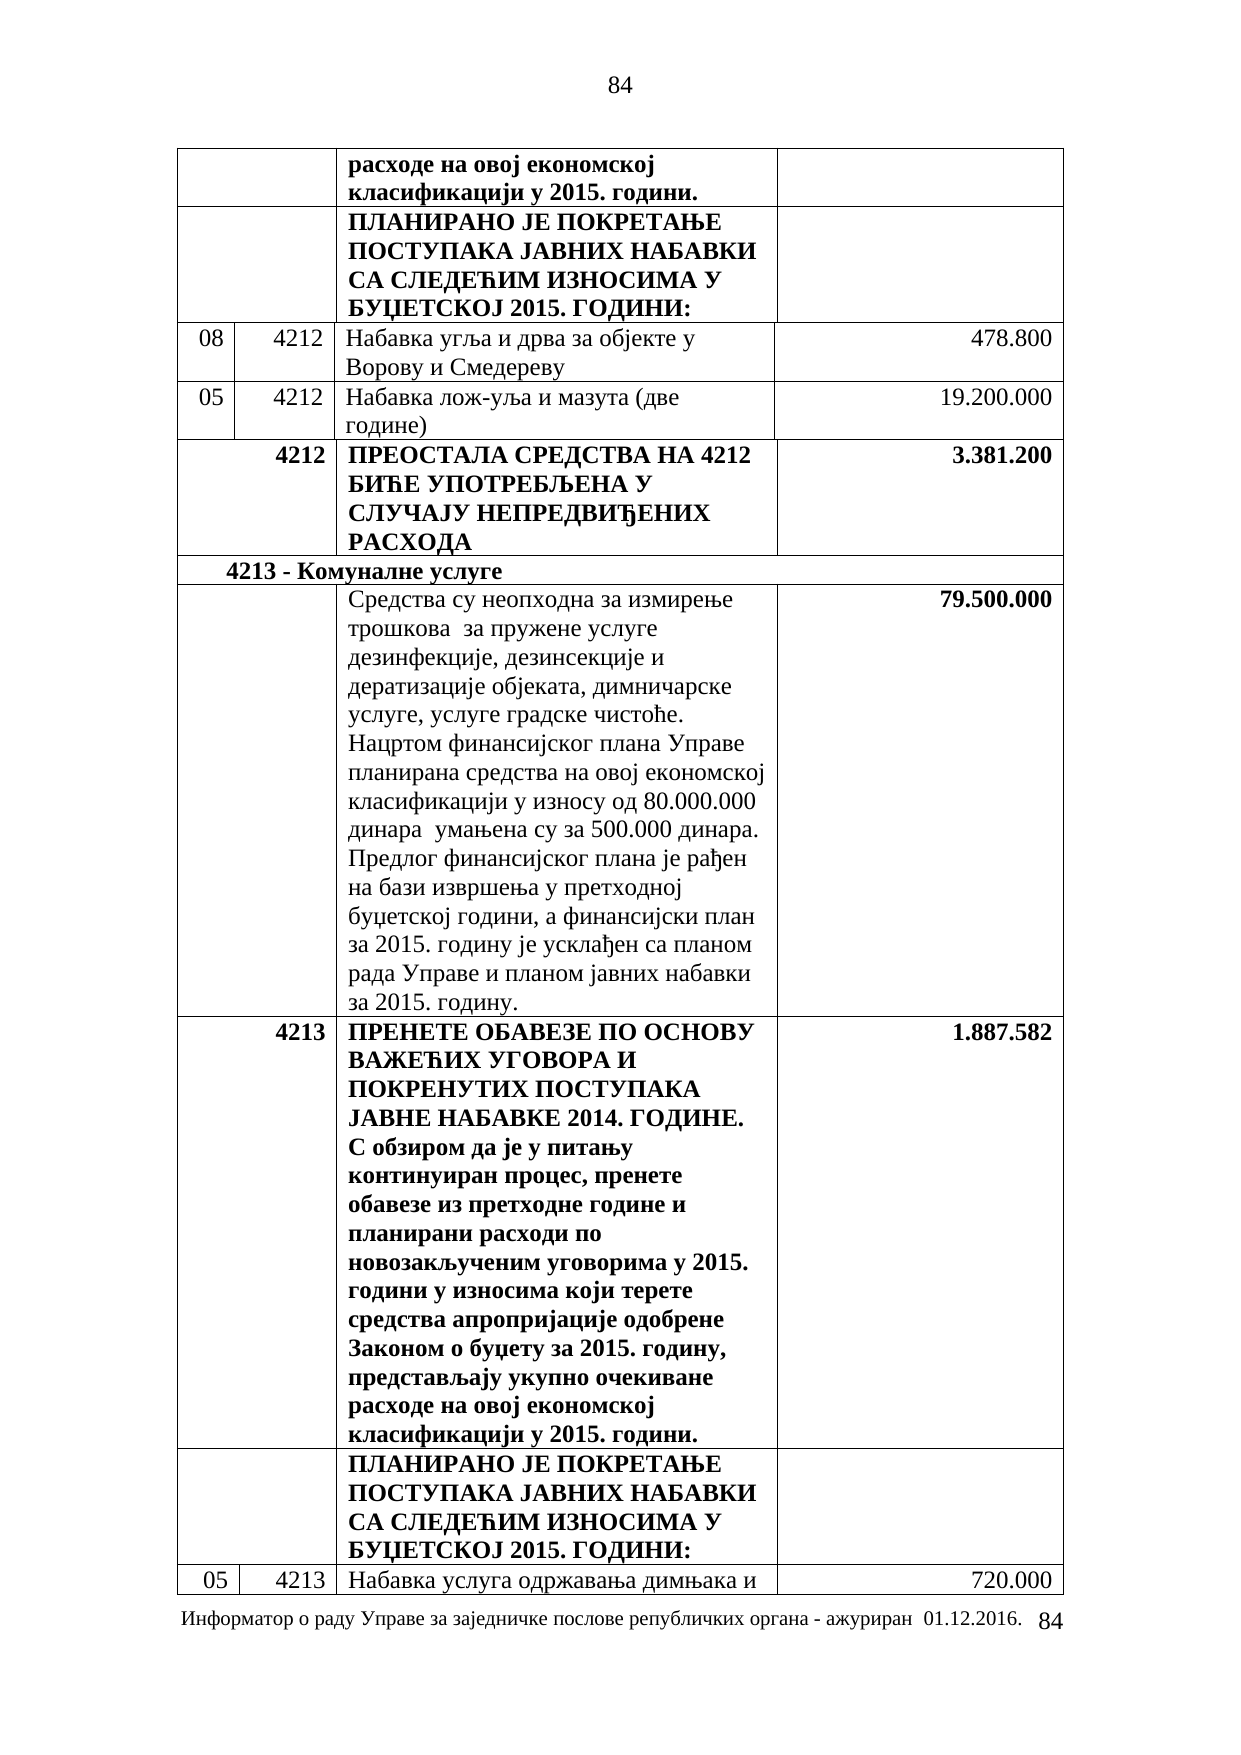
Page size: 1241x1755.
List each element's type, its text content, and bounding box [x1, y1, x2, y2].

table_cell [778, 207, 1063, 322]
table_cell 720.000 [778, 1565, 1063, 1594]
table_cell 4213 - Комуналне услуге [178, 556, 1063, 583]
table_cell [178, 207, 336, 322]
table_cell [778, 1449, 1063, 1564]
table_cell 4212 [235, 382, 334, 439]
table_cell 4212 [178, 440, 336, 555]
table_cell 478.800 [775, 323, 1063, 381]
table_cell 05 [178, 382, 234, 439]
table_cell 05 [178, 1565, 239, 1594]
table_cell ПЛАНИРАНО ЈЕ ПОКРЕТАЊЕ ПОСТУПАКА ЈАВНИХ НАБАВКИ СА СЛЕДЕЋИМ ИЗНОСИМА У БУЏЕТСКОЈ 2015. ГОДИНИ: [337, 1449, 777, 1564]
table_cell 4213 [178, 1017, 336, 1448]
table_cell 79.500.000 [778, 585, 1063, 1016]
table_cell 19.200.000 [775, 382, 1063, 439]
table_cell ПРЕНЕТЕ ОБАВЕЗЕ ПО ОСНОВУ ВАЖЕЋИХ УГОВОРА И ПОКРЕНУТИХ ПОСТУПАКА ЈАВНЕ НАБАВКЕ 2014. ГОДИНЕ. С обзиром да је у питању континуиран процес, пренете обавезе из претходне године и планирани расходи по новозакљученим уговорима у 2015. години у износима који терете средства апропријације одобрене Законом о буџету за 2015. годину, представљају укупно очекиване расходе на овој економској класификацији у 2015. години. [337, 1017, 777, 1448]
table_cell Набавка лож-уља и мазута (две године) [335, 382, 774, 439]
table_cell [778, 149, 1063, 206]
table_cell Средства су неопходна за измирење трошкова за пружене услуге дезинфекције, дезинсекције и дератизације објеката, димничарске услуге, услуге градске чистоће. Нацртом финансијског плана Управе планирана средства на овој економској класификацији у износу од 80.000.000 динара умањена су за 500.000 динара. Предлог финансијског плана је рађен на бази извршења у претходној буџетској години, а финансијски план за 2015. годину је усклађен са планом рада Управе и планом јавних набавки за 2015. годину. [337, 585, 777, 1016]
table_cell [178, 585, 336, 1016]
table_cell [178, 149, 336, 206]
table_cell [178, 1449, 336, 1564]
table_cell ПРЕОСТАЛА СРЕДСТВА НА 4212 БИЋЕ УПОТРЕБЉЕНА У СЛУЧАЈУ НЕПРЕДВИЂЕНИХ РАСХОДА [337, 440, 777, 555]
table_cell 08 [178, 323, 234, 381]
table_cell 4213 [240, 1565, 336, 1594]
table_cell ПЛАНИРАНО ЈЕ ПОКРЕТАЊЕ ПОСТУПАКА ЈАВНИХ НАБАВКИ СА СЛЕДЕЋИМ ИЗНОСИМА У БУЏЕТСКОЈ 2015. ГОДИНИ: [337, 207, 777, 322]
table_cell 1.887.582 [778, 1017, 1063, 1448]
table_cell 3.381.200 [778, 440, 1063, 555]
table_cell 4212 [235, 323, 334, 381]
table_cell Набавка угља и дрва за објекте у Ворову и Смедереву [335, 323, 774, 381]
table_cell Набавка услуга одржавања димњака и [337, 1565, 777, 1594]
table_cell расходе на овој економској класификацији у 2015. години. [337, 149, 777, 206]
